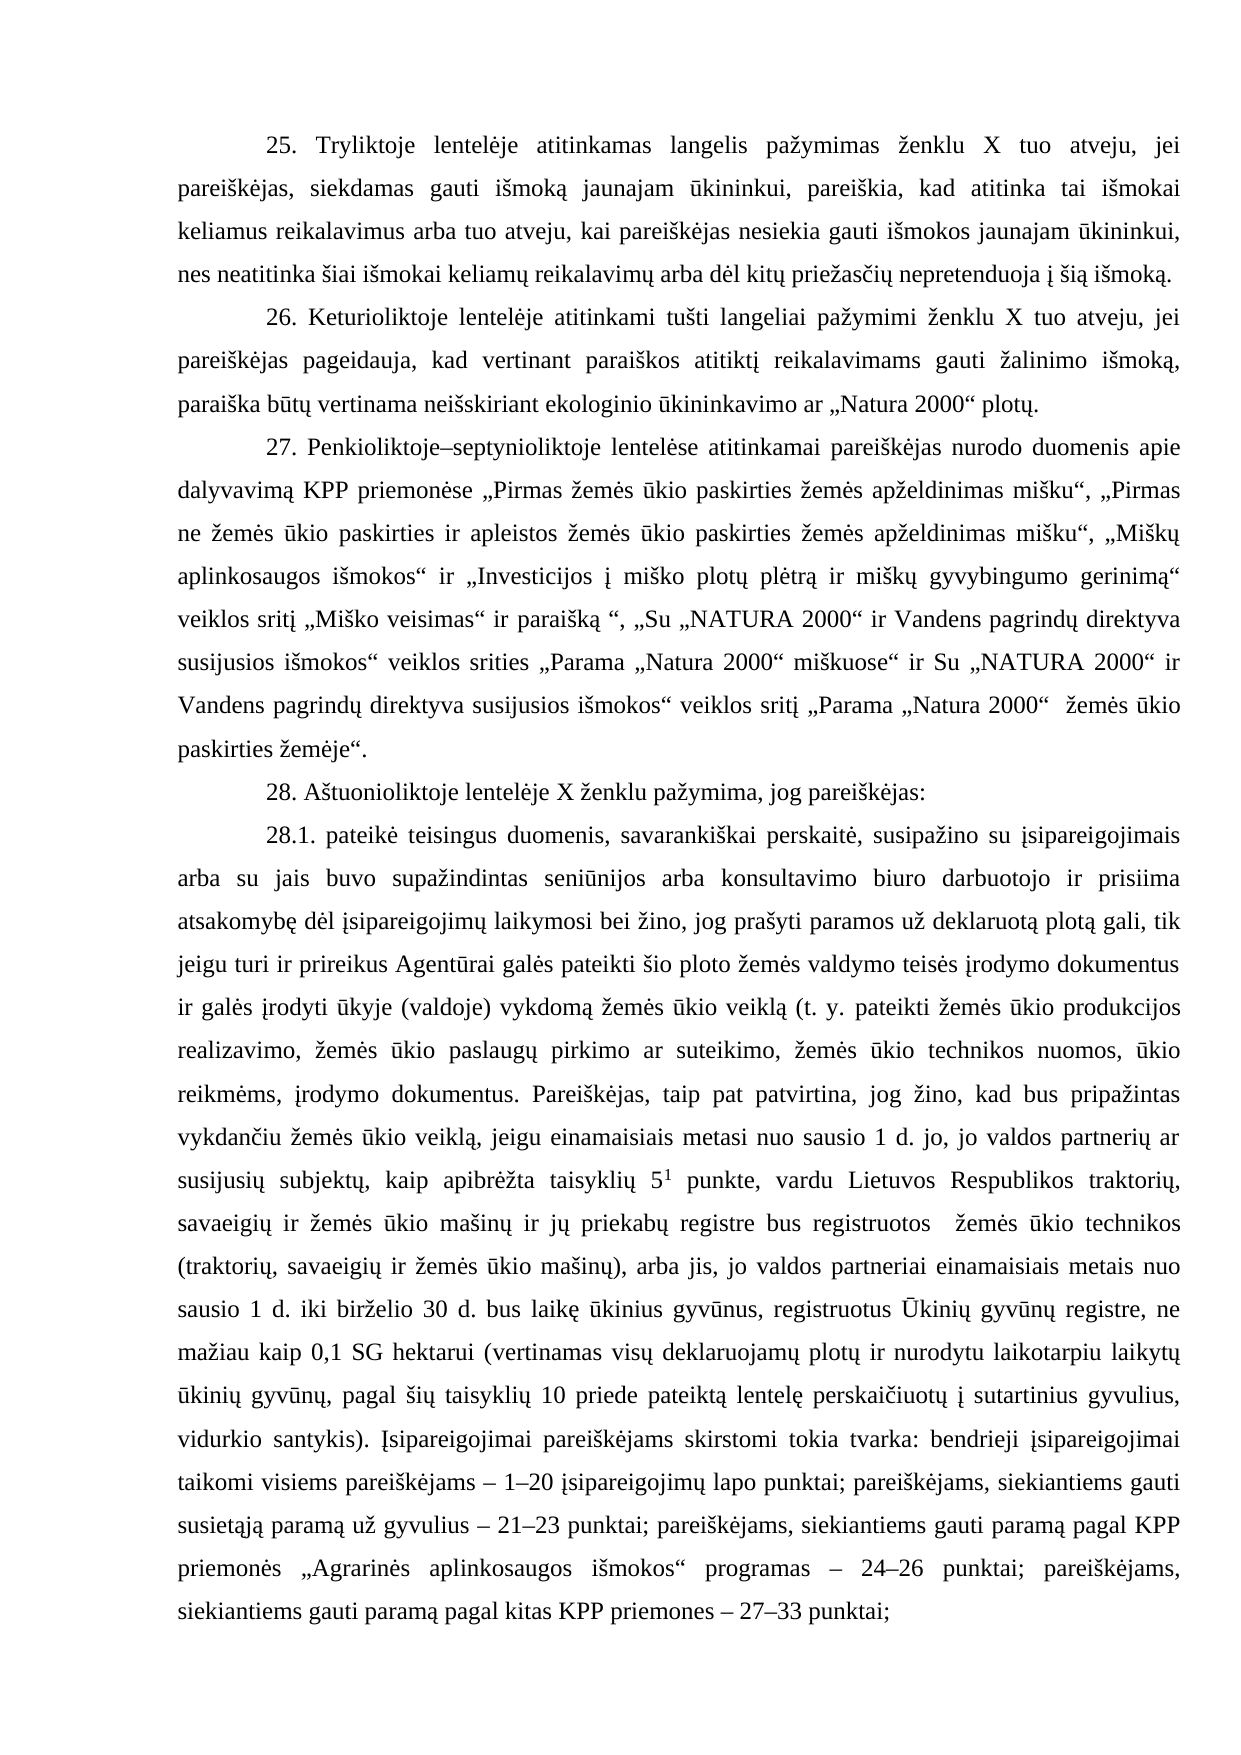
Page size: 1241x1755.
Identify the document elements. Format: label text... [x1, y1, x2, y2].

text 28. Aštuonioliktoje lentelėje X ženklu pažymima, jog pareiškėjas: [177, 777, 1181, 806]
text 27. Penkioliktoje–septynioliktoje lentelėse atitinkamai pareiškėjas nurodo duomenis apie dalyvavimą KPP priemonėse „Pirmas žemės ūkio paskirties žemės apželdinimas mišku“, „Pirmas ne žemės ūkio paskirties ir apleistos žemės ūkio paskirties žemės apželdinimas mišku“, „Miškų aplinkosaugos išmokos“ ir „Investicijos į miško plotų plėtrą ir miškų gyvybingumo gerinimą“ veiklos sritį „Miško veisimas“ ir paraišką “, „Su „NATURA 2000“ ir Vandens pagrindų direktyva susijusios išmokos“ veiklos srities „Parama „Natura 2000“ miškuose“ ir Su „NATURA 2000“ ir Vandens pagrindų direktyva susijusios išmokos“ veiklos sritį „Parama „Natura 2000“ žemės ūkio paskirties žemėje“. [177, 432, 1181, 762]
text 26. Keturioliktoje lentelėje atitinkami tušti langeliai pažymimi ženklu X tuo atveju, jei pareiškėjas pageidauja, kad vertinant paraiškos atitiktį reikalavimams gauti žalinimo išmoką, paraiška būtų vertinama neišskiriant ekologinio ūkininkavimo ar „Natura 2000“ plotų. [177, 302, 1181, 417]
text 28.1. pateikė teisingus duomenis, savarankiškai perskaitė, susipažino su įsipareigojimais arba su jais buvo supažindintas seniūnijos arba konsultavimo biuro darbuotojo ir prisiima atsakomybę dėl įsipareigojimų laikymosi bei žino, jog prašyti paramos už deklaruotą plotą gali, tik jeigu turi ir prireikus Agentūrai galės pateikti šio ploto žemės valdymo teisės įrodymo dokumentus ir galės įrodyti ūkyje (valdoje) vykdomą žemės ūkio veiklą (t. y. pateikti žemės ūkio produkcijos realizavimo, žemės ūkio paslaugų pirkimo ar suteikimo, žemės ūkio technikos nuomos, ūkio reikmėms, įrodymo dokumentus. Pareiškėjas, taip pat patvirtina, jog žino, kad bus pripažintas vykdančiu žemės ūkio veiklą, jeigu einamaisiais metasi nuo sausio 1 d. jo, jo valdos partnerių ar susijusių subjektų, kaip apibrėžta taisyklių 51 punkte, vardu Lietuvos Respublikos traktorių, savaeigių ir žemės ūkio mašinų ir jų priekabų registre bus registruotos žemės ūkio technikos (traktorių, savaeigių ir žemės ūkio mašinų), arba jis, jo valdos partneriai einamaisiais metais nuo sausio 1 d. iki birželio 30 d. bus laikę ūkinius gyvūnus, registruotus Ūkinių gyvūnų registre, ne mažiau kaip 0,1 SG hektarui (vertinamas visų deklaruojamų plotų ir nurodytu laikotarpiu laikytų ūkinių gyvūnų, pagal šių taisyklių 10 priede pateiktą lentelę perskaičiuotų į sutartinius gyvulius, vidurkio santykis). Įsipareigojimai pareiškėjams skirstomi tokia tvarka: bendrieji įsipareigojimai taikomi visiems pareiškėjams – 1–20 įsipareigojimų lapo punktai; pareiškėjams, siekiantiems gauti susietąją paramą už gyvulius – 21–23 punktai; pareiškėjams, siekiantiems gauti paramą pagal KPP priemonės „Agrarinės aplinkosaugos išmokos“ programas – 24–26 punktai; pareiškėjams, siekiantiems gauti paramą pagal kitas KPP priemones – 27–33 punktai; [177, 820, 1181, 1625]
text 25. Tryliktoje lentelėje atitinkamas langelis pažymimas ženklu X tuo atveju, jei pareiškėjas, siekdamas gauti išmoką jaunajam ūkininkui, pareiškia, kad atitinka tai išmokai keliamus reikalavimus arba tuo atveju, kai pareiškėjas nesiekia gauti išmokos jaunajam ūkininkui, nes neatitinka šiai išmokai keliamų reikalavimų arba dėl kitų priežasčių nepretenduoja į šią išmoką. [177, 130, 1181, 288]
